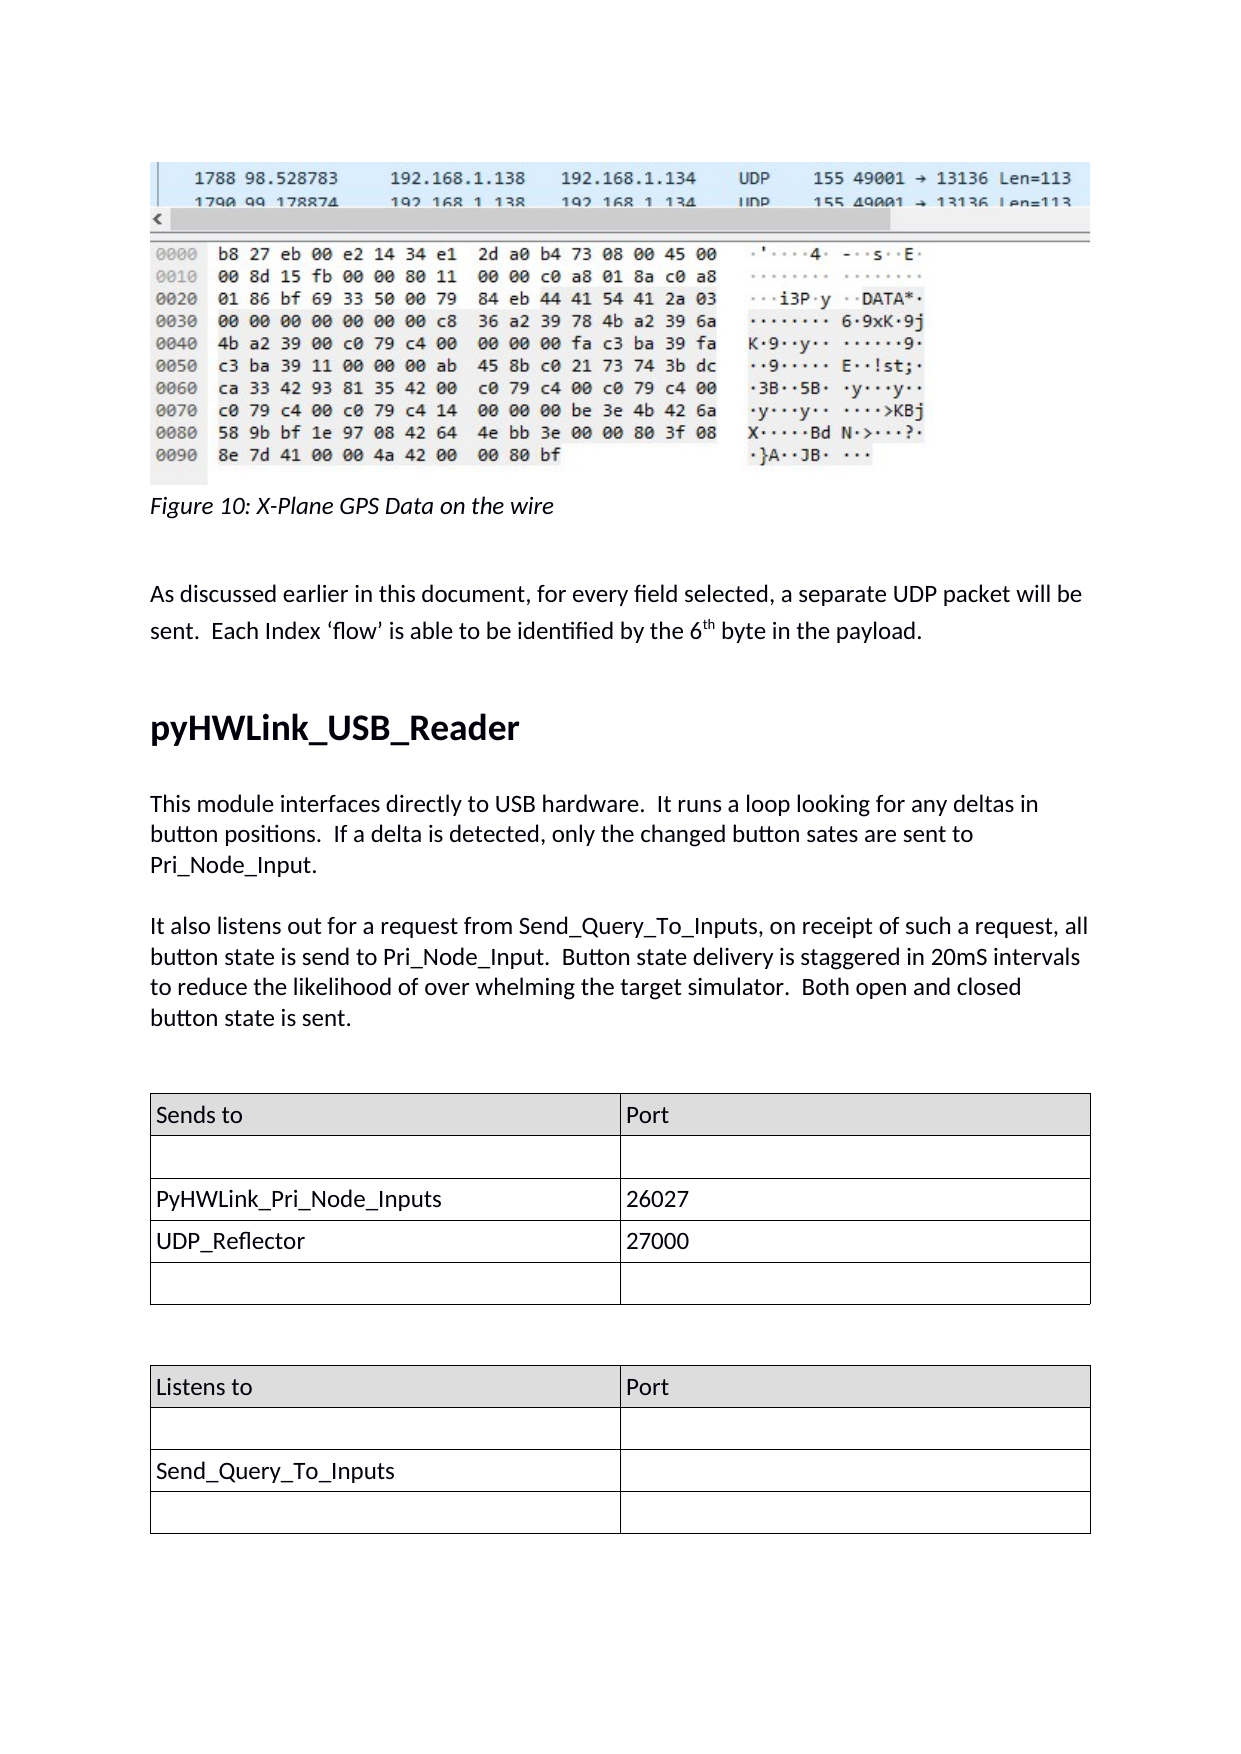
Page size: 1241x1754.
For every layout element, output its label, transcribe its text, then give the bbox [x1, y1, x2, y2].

table_cell [621, 1408, 1090, 1449]
table_cell 26027 [621, 1179, 1090, 1219]
table_cell UDP_Reflector [151, 1221, 620, 1262]
table_header Sends to [151, 1094, 620, 1135]
table_cell [621, 1492, 1090, 1533]
table_cell [621, 1450, 1090, 1491]
table_cell Send_Query_To_Inputs [151, 1450, 620, 1491]
table_header Listens to [151, 1366, 620, 1407]
table_cell [151, 1408, 620, 1449]
table_header Port [621, 1366, 1090, 1407]
table_cell [151, 1492, 620, 1533]
table_cell [151, 1263, 620, 1304]
text This module interfaces directly to USB hardware. It runs a loop looking for any deltas in button positions. If a delta is detected, only the changed button sates are sent to Pri_Node_Input. [150, 788, 1090, 880]
picture [150, 162, 1091, 485]
table_cell [151, 1136, 620, 1177]
text As discussed earlier in this document, for every field selected, a separate UDP packet will be sent. Each Index ‘flow’ is able to be identified by the 6th byte in the payload. [150, 578, 1090, 645]
table_header Port [621, 1094, 1090, 1135]
subtitle pyHWLink_USB_Reader [150, 703, 1090, 749]
text Figure 10: X-Plane GPS Data on the wire [150, 485, 1090, 521]
table_cell [621, 1136, 1090, 1177]
table_cell 27000 [621, 1221, 1090, 1262]
text It also listens out for a request from Send_Query_To_Inputs, on receipt of such a request, all button state is send to Pri_Node_Input. Button state delivery is staggered in 20mS intervals to reduce the likelihood of over whelming the target simulator. Both open and closed button state is sent. [150, 910, 1090, 1032]
table_cell [621, 1263, 1090, 1304]
table_cell PyHWLink_Pri_Node_Inputs [151, 1179, 620, 1219]
